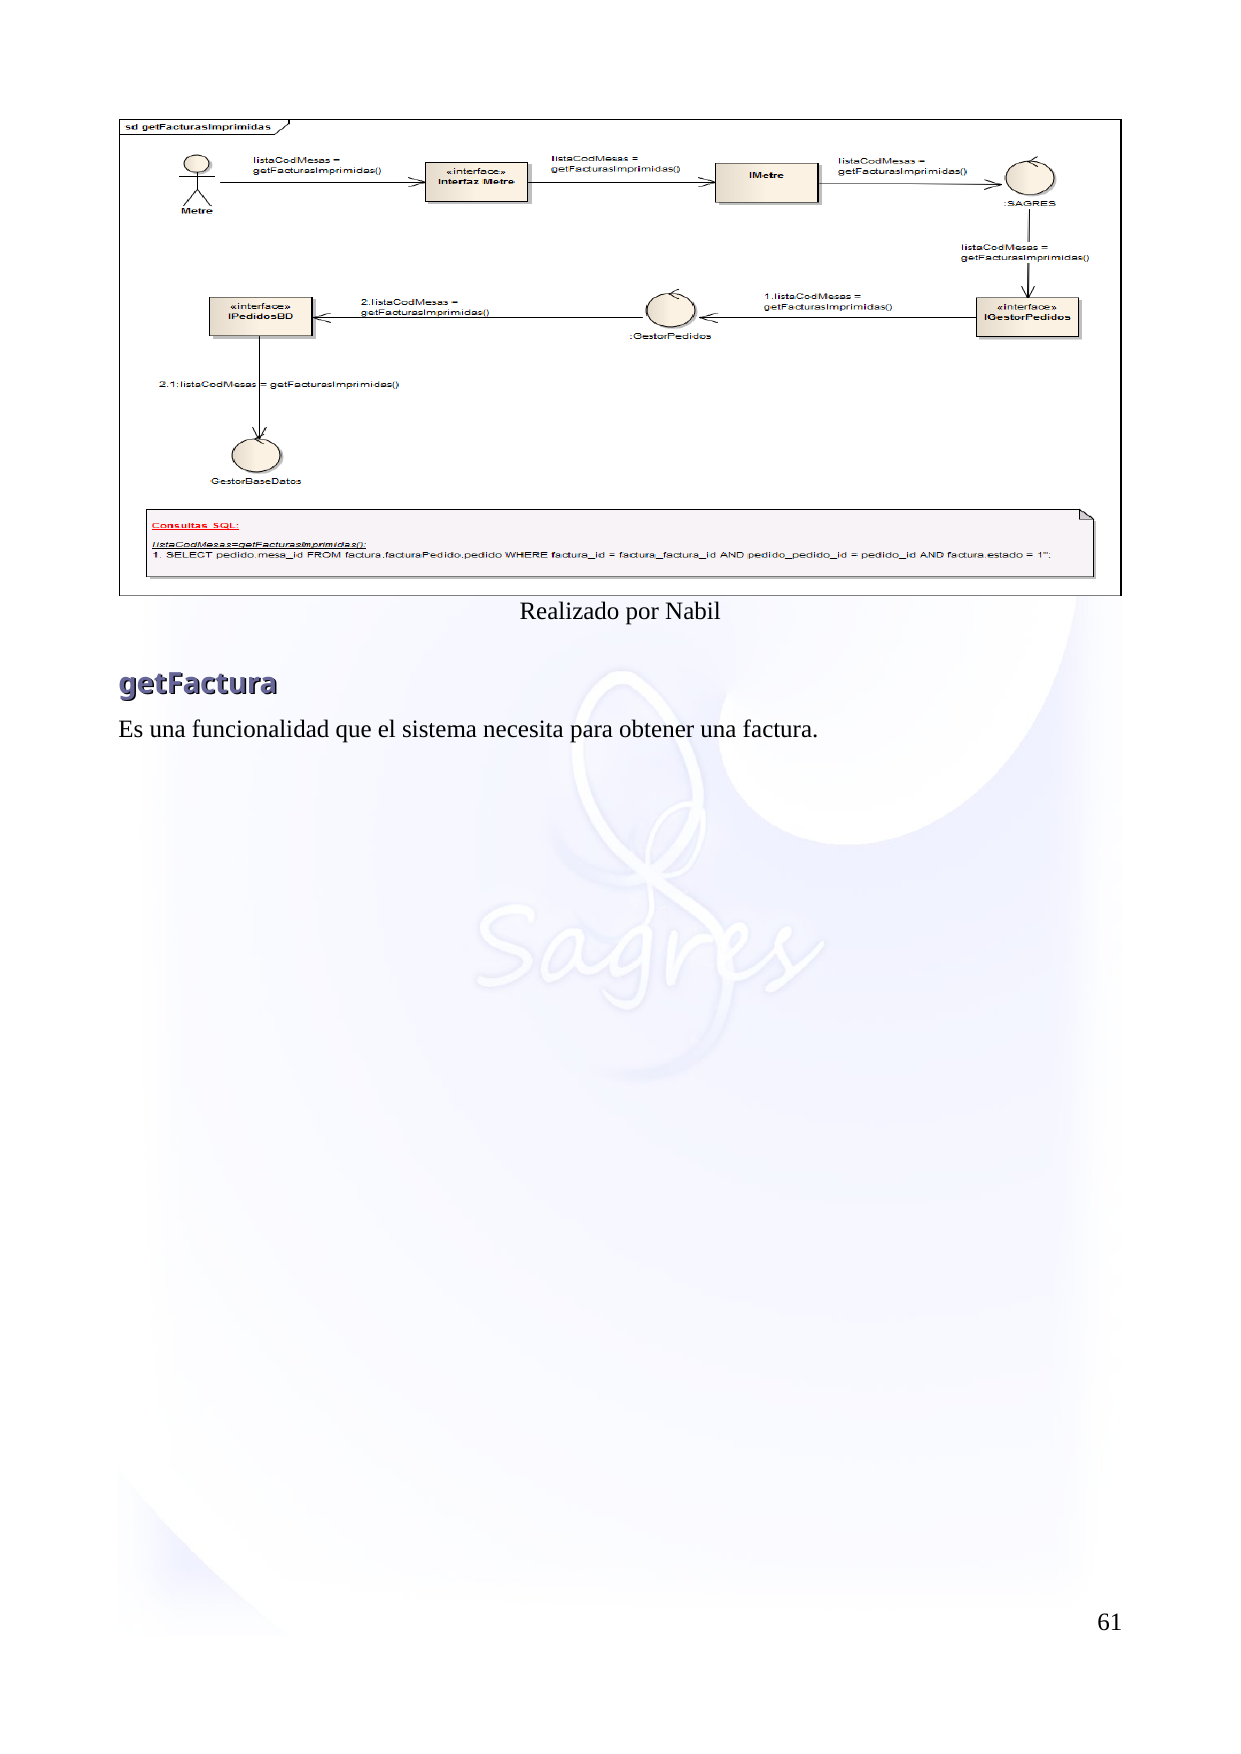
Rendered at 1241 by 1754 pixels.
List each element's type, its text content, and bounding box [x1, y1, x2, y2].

picture [118, 743, 1122, 1636]
text Realizado por Nabil [118, 596, 1122, 624]
subtitle getFactura [118, 662, 1122, 702]
picture [118, 624, 1122, 662]
picture [118, 118, 1122, 596]
text Es una funcionalidad que el sistema necesita para obtener una factura. [118, 714, 1122, 743]
picture [118, 702, 1122, 714]
